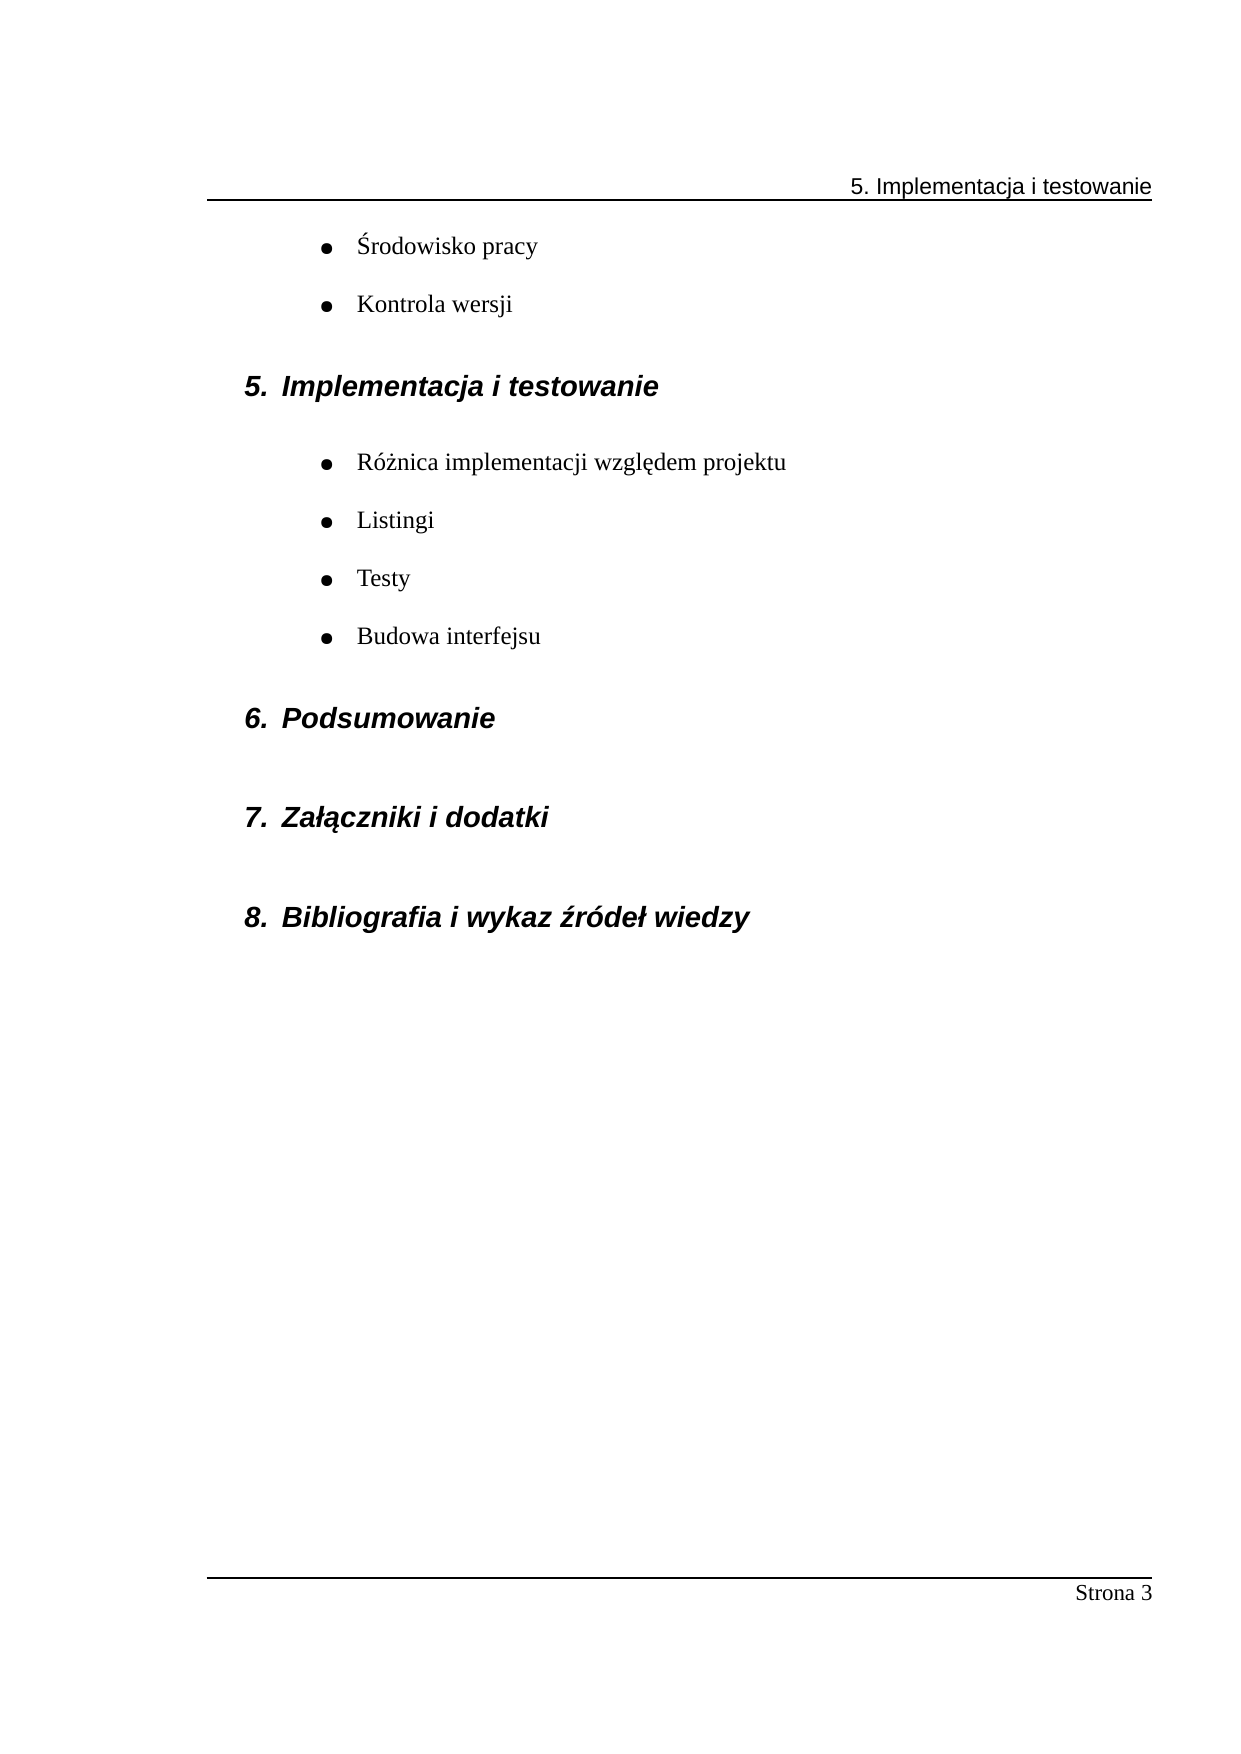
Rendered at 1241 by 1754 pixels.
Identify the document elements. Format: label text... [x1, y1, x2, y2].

list Kontrola wersji [319, 289, 1122, 318]
list Środowisko pracy [319, 231, 1122, 260]
list Listingi [319, 505, 1122, 533]
list Budowa interfejsu [319, 621, 1122, 650]
subtitle Bibliografia i wykaz źródeł wiedzy [244, 899, 1152, 933]
subtitle Załączniki i dodatki [244, 800, 1152, 834]
list Różnica implementacji względem projektu [319, 447, 1122, 475]
subtitle Podsumowanie [244, 701, 1152, 734]
list Testy [319, 563, 1122, 592]
subtitle Implementacja i testowanie [244, 369, 1152, 402]
